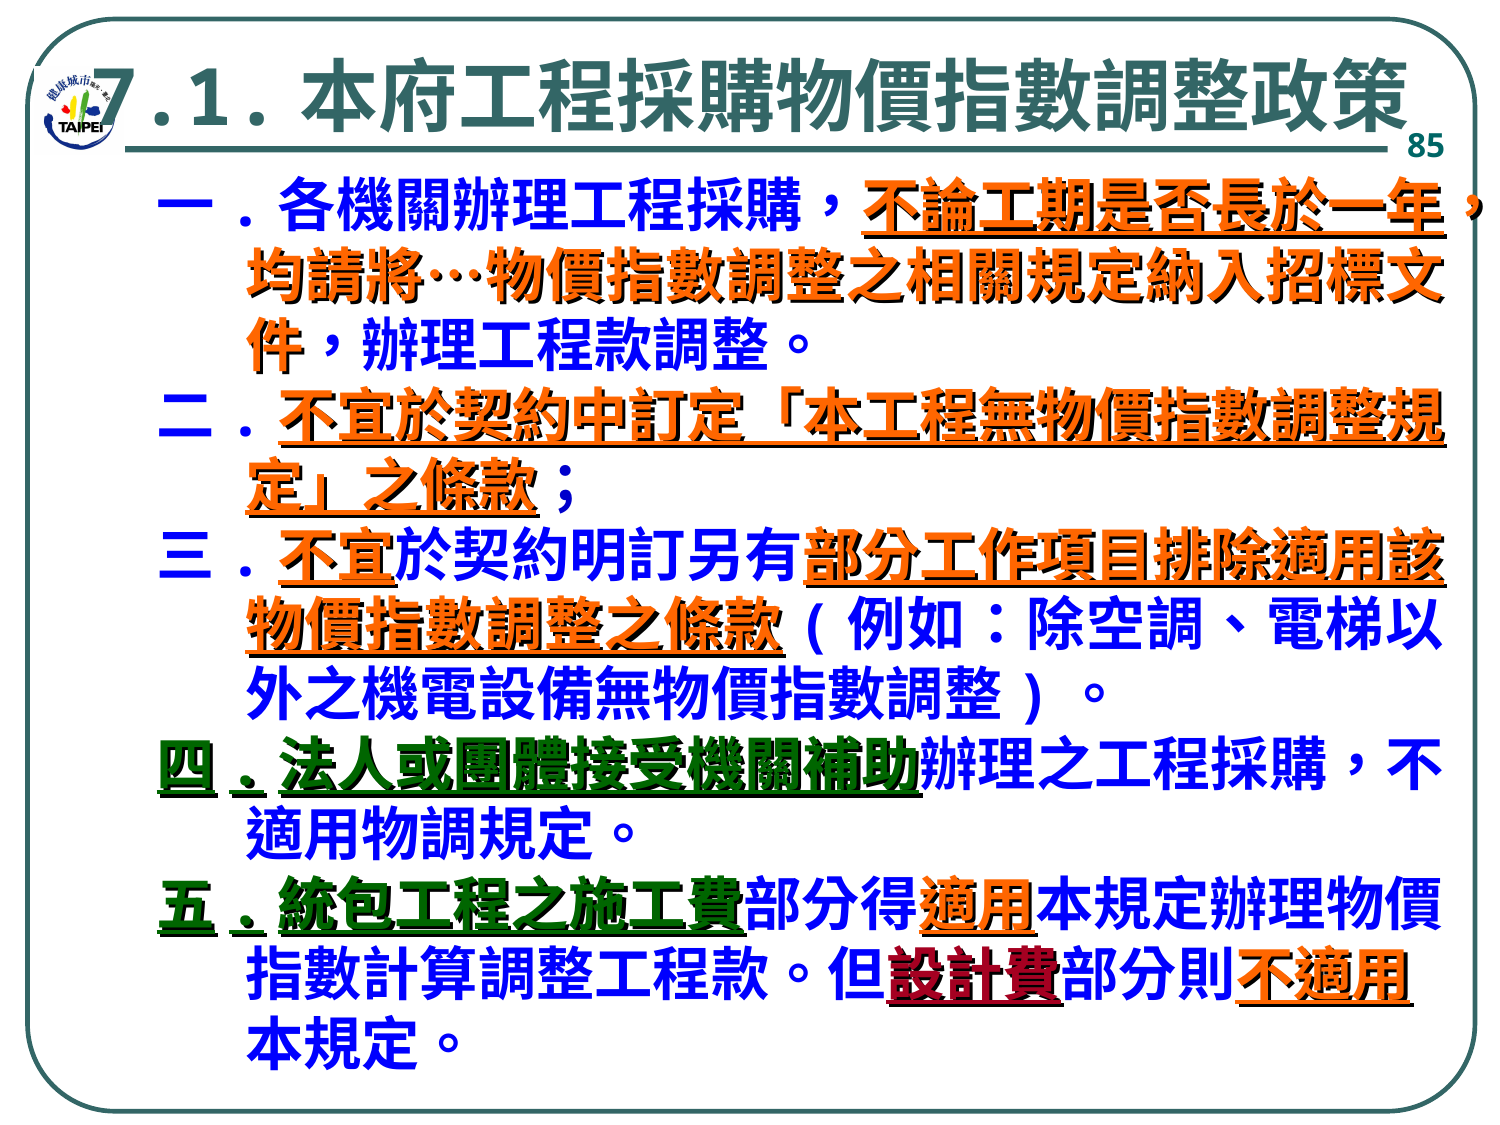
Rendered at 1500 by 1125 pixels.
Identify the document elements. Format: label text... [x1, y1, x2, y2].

title 7.1.本府工程採購物價指數調整政策 [0, 7, 1500, 149]
list 一.各機關辦理工程採購，不論工期是否長於一年，均請將…物價指數調整之相關規定納入招標文件，辦理工程款調整。 二.不宜於契約中訂定「本工程無物價指數調整規定」之條款； 三.不宜於契約明訂另有部分工作項目排除適用該物價指數調整之條款(例如：除空調、電梯以外之機電設備無物價指數調整)。 四.法人或團體接受機關補助辦理之工程採購，不適用物調規定。 五.統包工程之施工費部分得適用本規定辦理物價指數計算調整工程款。但設計費部分則不適用本規定。 [53, 160, 1459, 1125]
